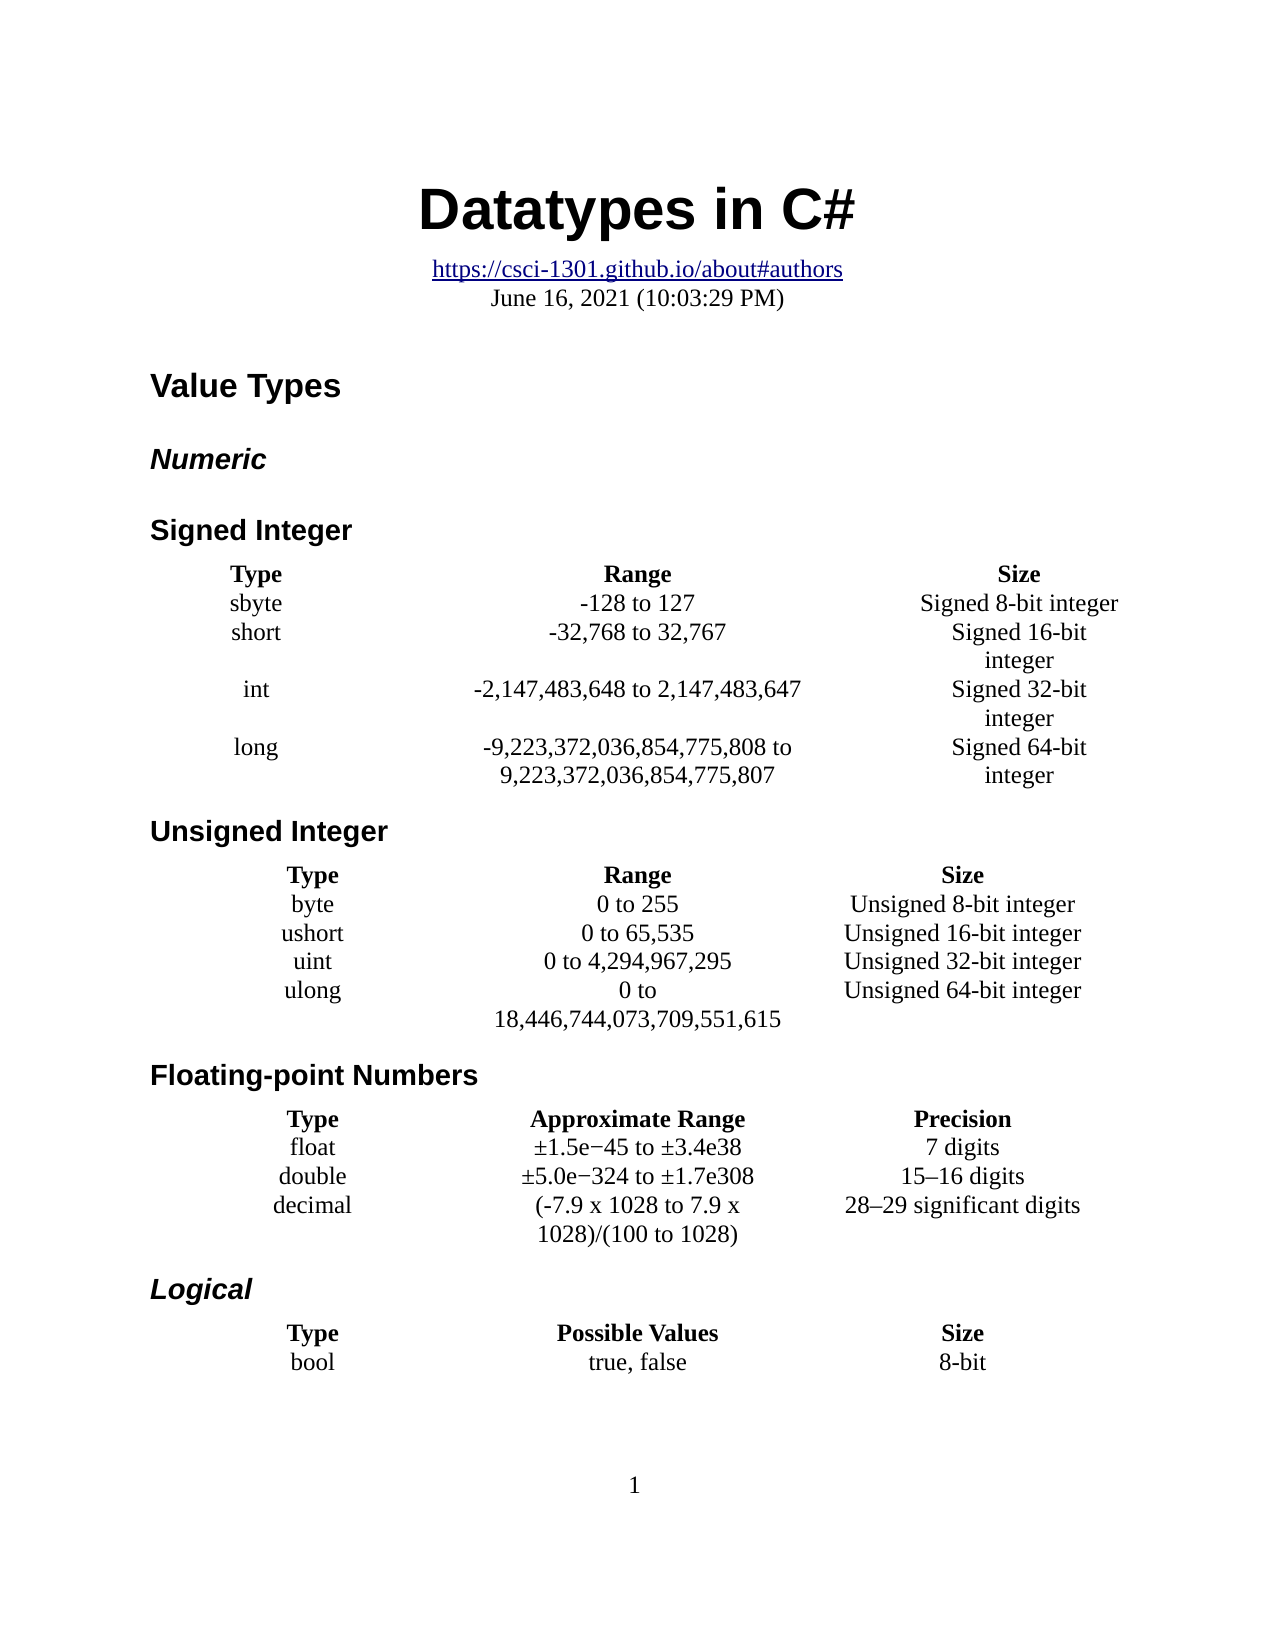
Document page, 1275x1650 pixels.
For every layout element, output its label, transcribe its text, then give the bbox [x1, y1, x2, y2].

table_header Possible Values [475, 1319, 800, 1347]
table_cell 8-bit [800, 1347, 1125, 1376]
subtitle Numeric [150, 442, 1125, 476]
table_cell float [150, 1133, 475, 1161]
table_cell (-7.9 x 1028 to 7.9 x 1028)/(100 to 1028) [475, 1190, 800, 1247]
subtitle Unsigned Integer [150, 814, 1125, 848]
table_cell ±1.5e−45 to ±3.4e38 [475, 1133, 800, 1161]
text June 16, 2021 (10:03:29 PM) [150, 283, 1125, 312]
table_cell 0 to 18,446,744,073,709,551,615 [475, 975, 800, 1033]
table_cell 0 to 4,294,967,295 [475, 946, 800, 975]
table_cell true, false [475, 1347, 800, 1376]
table_header Size [913, 559, 1125, 588]
table_cell Signed 16-bit integer [913, 617, 1125, 674]
table_header Precision [800, 1104, 1125, 1132]
table_cell Signed 64-bit integer [913, 732, 1125, 789]
table_cell ±5.0e−324 to ±1.7e308 [475, 1161, 800, 1190]
table_cell bool [150, 1347, 475, 1376]
table_cell byte [150, 889, 475, 918]
subtitle Signed Integer [150, 513, 1125, 547]
table_cell long [150, 732, 362, 789]
table_cell -32,768 to 32,767 [362, 617, 913, 674]
table_header Type [150, 1319, 475, 1347]
table_header Type [150, 860, 475, 889]
table_cell Unsigned 16-bit integer [800, 918, 1125, 946]
table_cell 28–29 significant digits [800, 1190, 1125, 1247]
table_cell sbyte [150, 588, 362, 617]
table_header Range [362, 559, 913, 588]
table_cell -128 to 127 [362, 588, 913, 617]
subtitle Value Types [150, 366, 1125, 404]
table_header Size [800, 1319, 1125, 1347]
table_cell Unsigned 32-bit integer [800, 946, 1125, 975]
table_cell ushort [150, 918, 475, 946]
table_cell Unsigned 8-bit integer [800, 889, 1125, 918]
table_cell -2,147,483,648 to 2,147,483,647 [362, 674, 913, 732]
table_cell 0 to 65,535 [475, 918, 800, 946]
table_header Type [150, 559, 362, 588]
table_cell uint [150, 946, 475, 975]
table_cell Unsigned 64-bit integer [800, 975, 1125, 1033]
table_cell decimal [150, 1190, 475, 1247]
table_cell double [150, 1161, 475, 1190]
table_header Approximate Range [475, 1104, 800, 1132]
table_cell short [150, 617, 362, 674]
subtitle Floating-point Numbers [150, 1058, 1125, 1091]
table_cell -9,223,372,036,854,775,808 to 9,223,372,036,854,775,807 [362, 732, 913, 789]
subtitle Logical [150, 1272, 1125, 1306]
title Datatypes in C# [150, 175, 1125, 242]
table_cell 15–16 digits [800, 1161, 1125, 1190]
table_header Range [475, 860, 800, 889]
table_cell Signed 32-bit integer [913, 674, 1125, 732]
table_cell 0 to 255 [475, 889, 800, 918]
table_header Type [150, 1104, 475, 1132]
table_cell Signed 8-bit integer [913, 588, 1125, 617]
table_cell 7 digits [800, 1133, 1125, 1161]
table_cell ulong [150, 975, 475, 1033]
table_header Size [800, 860, 1125, 889]
text https://csci-1301.github.io/about#authors [150, 254, 1125, 283]
table_cell int [150, 674, 362, 732]
